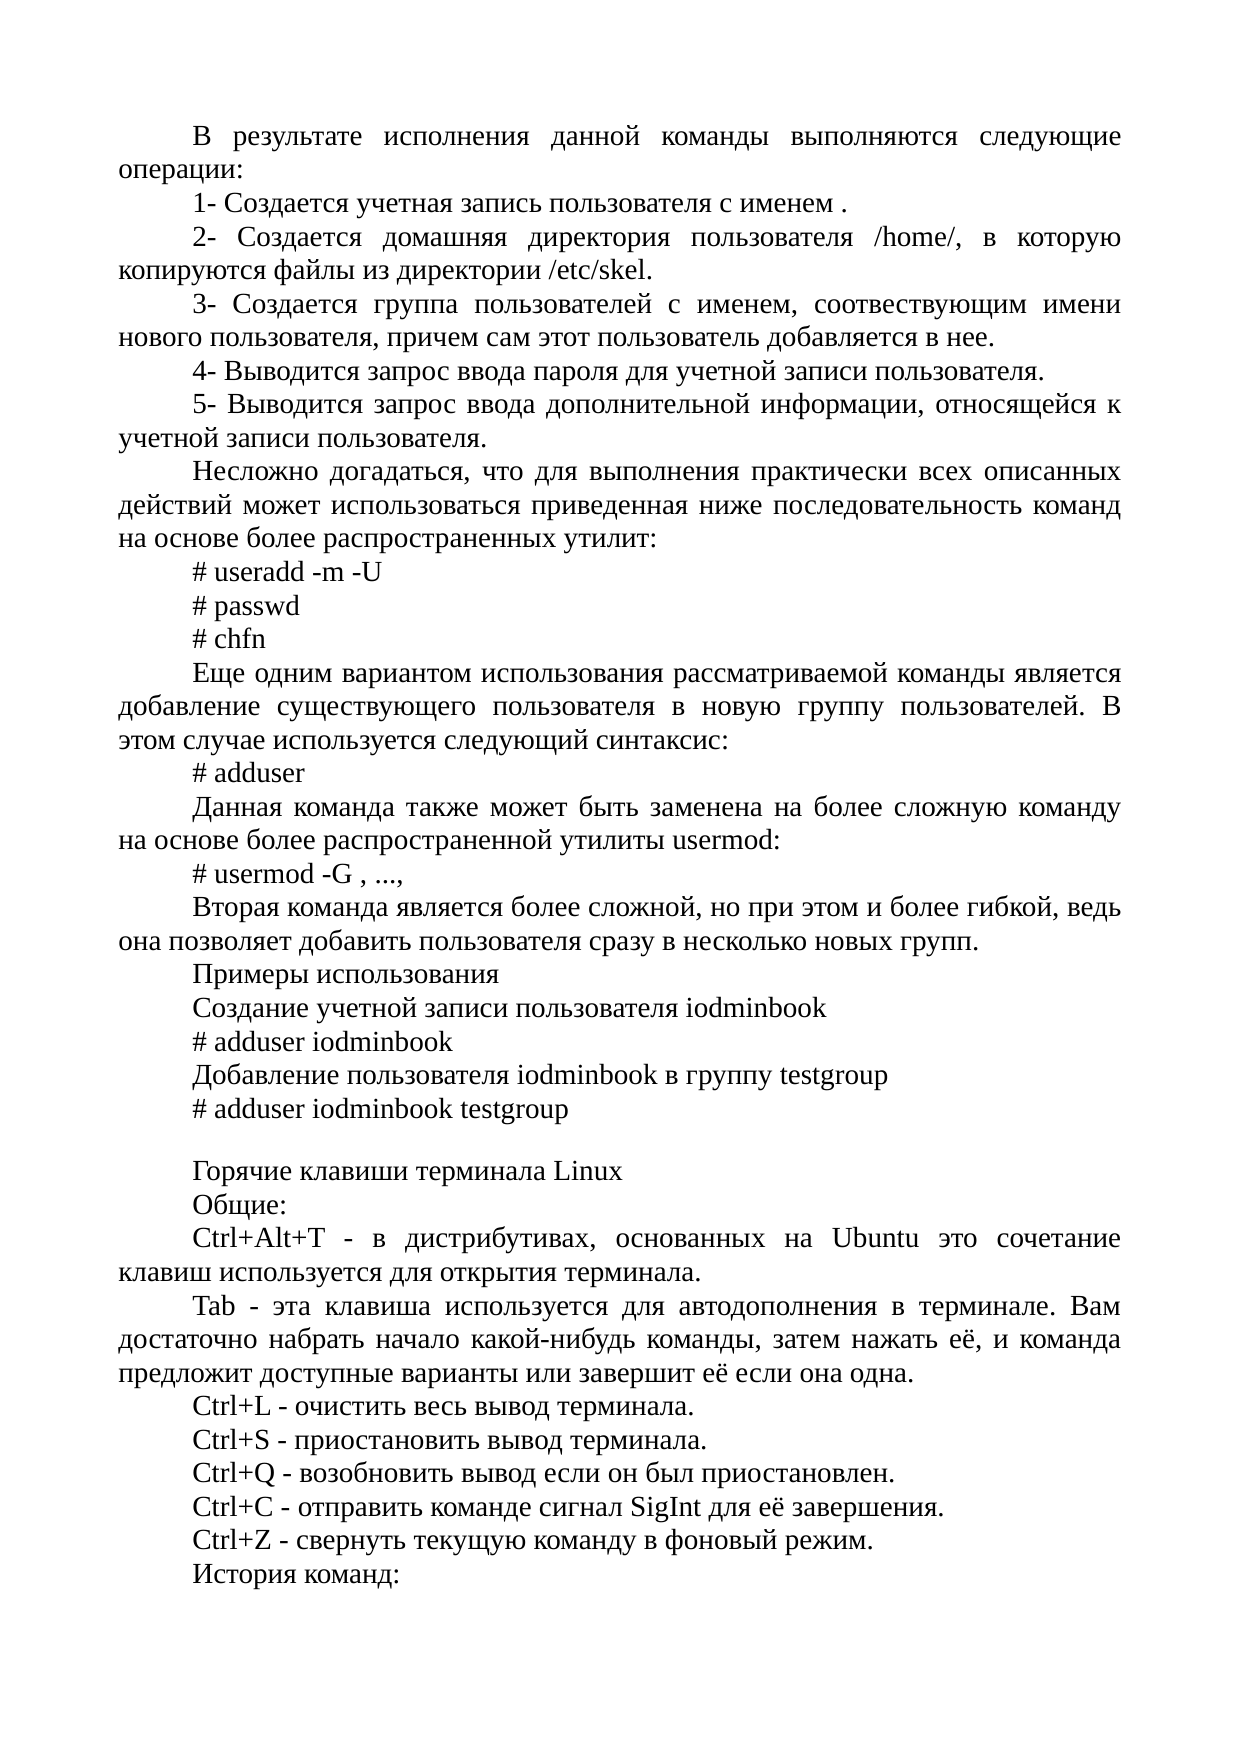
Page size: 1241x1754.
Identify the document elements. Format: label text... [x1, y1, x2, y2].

text # adduser iodminbook [118, 1024, 1122, 1057]
text Ctrl+Q - возобновить вывод если он был приостановлен. [118, 1455, 1122, 1489]
text # useradd -m -U [118, 554, 1122, 588]
text 4- Выводится запрос ввода пароля для учетной записи пользователя. [118, 353, 1122, 386]
text История команд: [118, 1556, 1122, 1589]
text В результате исполнения данной команды выполняются следующие операции: [118, 118, 1122, 185]
text Tab - эта клавиша используется для автодополнения в терминале. Вам достаточно набрать начало какой-нибудь команды, затем нажать её, и команда предложит доступные варианты или завершит её если она одна. [118, 1288, 1122, 1388]
text Создание учетной записи пользователя iodminbook [118, 990, 1122, 1024]
text Примеры использования [118, 957, 1122, 990]
text # adduser iodminbook testgroup [118, 1091, 1122, 1124]
text Ctrl+C - отправить команде сигнал SigInt для её завершения. [118, 1489, 1122, 1522]
text Общие: [118, 1187, 1122, 1221]
text 5- Выводится запрос ввода дополнительной информации, относящейся к учетной записи пользователя. [118, 386, 1122, 453]
text 1- Создается учетная запись пользователя с именем . [118, 185, 1122, 219]
text Горячие клавиши терминала Linux [118, 1153, 1122, 1187]
text # adduser [118, 755, 1122, 789]
text Вторая команда является более сложной, но при этом и более гибкой, ведь она позволяет добавить пользователя сразу в несколько новых групп. [118, 889, 1122, 957]
text Еще одним вариантом использования рассматриваемой команды является добавление существующего пользователя в новую группу пользователей. В этом случае используется следующий синтаксис: [118, 655, 1122, 755]
text 3- Создается группа пользователей с именем, соотвествующим имени нового пользователя, причем сам этот пользователь добавляется в нее. [118, 286, 1122, 353]
text Несложно догадаться, что для выполнения практически всех описанных действий может использоваться приведенная ниже последовательность команд на основе более распространенных утилит: [118, 453, 1122, 554]
text Ctrl+S - приостановить вывод терминала. [118, 1422, 1122, 1455]
text Ctrl+L - очистить весь вывод терминала. [118, 1388, 1122, 1422]
text Ctrl+Alt+T - в дистрибутивах, основанных на Ubuntu это сочетание клавиш используется для открытия терминала. [118, 1221, 1122, 1288]
text # chfn [118, 621, 1122, 655]
text Ctrl+Z - свернуть текущую команду в фоновый режим. [118, 1522, 1122, 1556]
text Добавление пользователя iodminbook в группу testgroup [118, 1057, 1122, 1091]
text 2- Создается домашняя директория пользователя /home/, в которую копируются файлы из директории /etc/skel. [118, 219, 1122, 286]
text # usermod -G , ..., [118, 856, 1122, 889]
text # passwd [118, 588, 1122, 621]
text Данная команда также может быть заменена на более сложную команду на основе более распространенной утилиты usermod: [118, 789, 1122, 856]
